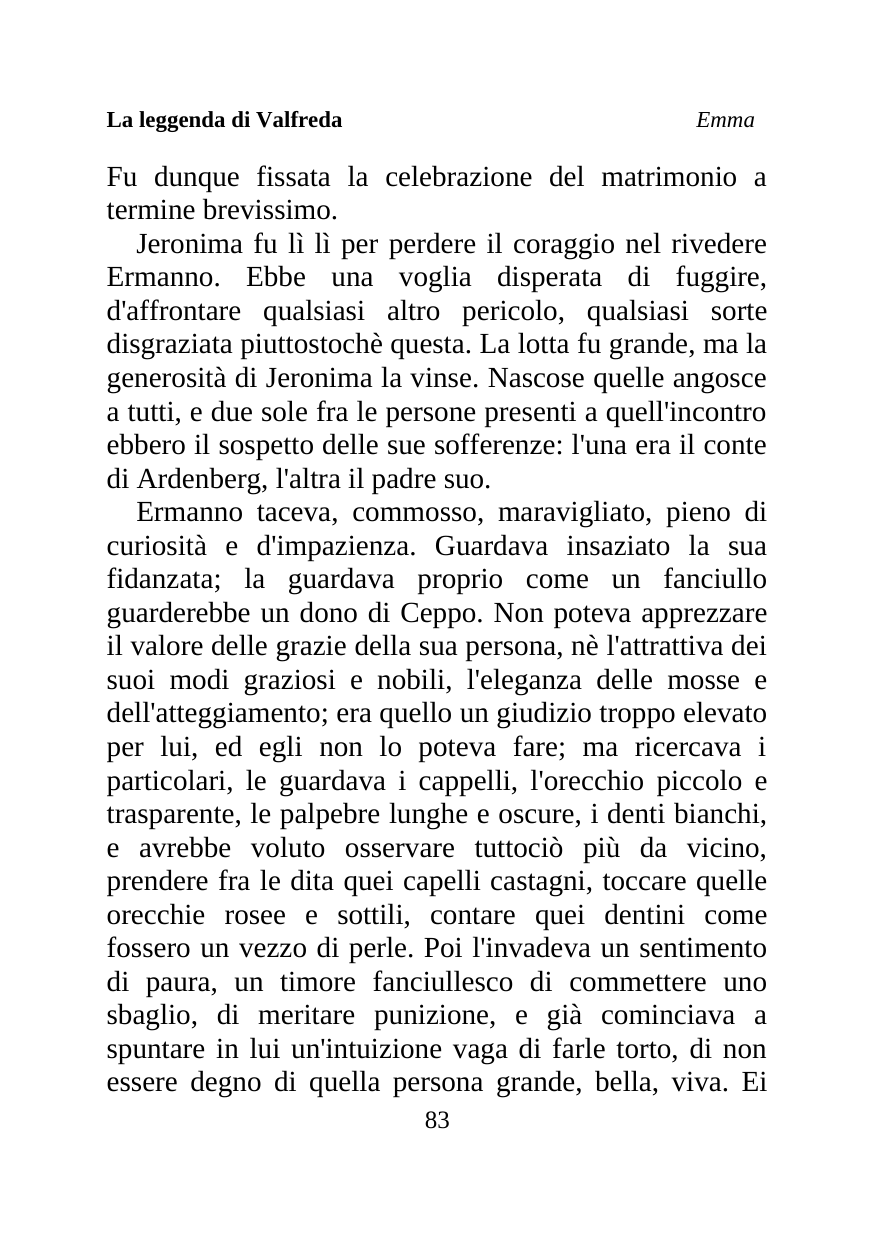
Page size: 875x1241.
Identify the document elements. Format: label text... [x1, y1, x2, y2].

text Fu dunque fissata la celebrazione del matrimonio a termine brevissimo. [106, 159, 768, 226]
text Ermanno taceva, commosso, maravigliato, pieno di curiosità e d'impazienza. Guardava insaziato la sua fidanzata; la guardava proprio come un fanciullo guarderebbe un dono di Ceppo. Non poteva apprezzare il valore delle grazie della sua persona, nè l'attrattiva dei suoi modi graziosi e nobili, l'eleganza delle mosse e dell'atteggiamento; era quello un giudizio troppo elevato per lui, ed egli non lo poteva fare; ma ricercava i particolari, le guardava i cappelli, l'orecchio piccolo e trasparente, le palpebre lunghe e oscure, i denti bianchi, e avrebbe voluto osservare tuttociò più da vicino, prendere fra le dita quei capelli castagni, toccare quelle orecchie rosee e sottili, contare quei dentini come fossero un vezzo di perle. Poi l'invadeva un sentimento di paura, un timore fanciullesco di commettere uno sbaglio, di meritare punizione, e già cominciava a spuntare in lui un'intuizione vaga di farle torto, di non essere degno di quella persona grande, bella, viva. Ei [106, 494, 768, 1098]
text Jeronima fu lì lì per perdere il coraggio nel rivedere Ermanno. Ebbe una voglia disperata di fuggire, d'affrontare qualsiasi altro pericolo, qualsiasi sorte disgraziata piuttostochè questa. La lotta fu grande, ma la generosità di Jeronima la vinse. Nascose quelle angosce a tutti, e due sole fra le persone presenti a quell'incontro ebbero il sospetto delle sue sofferenze: l'una era il conte di Ardenberg, l'altra il padre suo. [106, 226, 768, 494]
